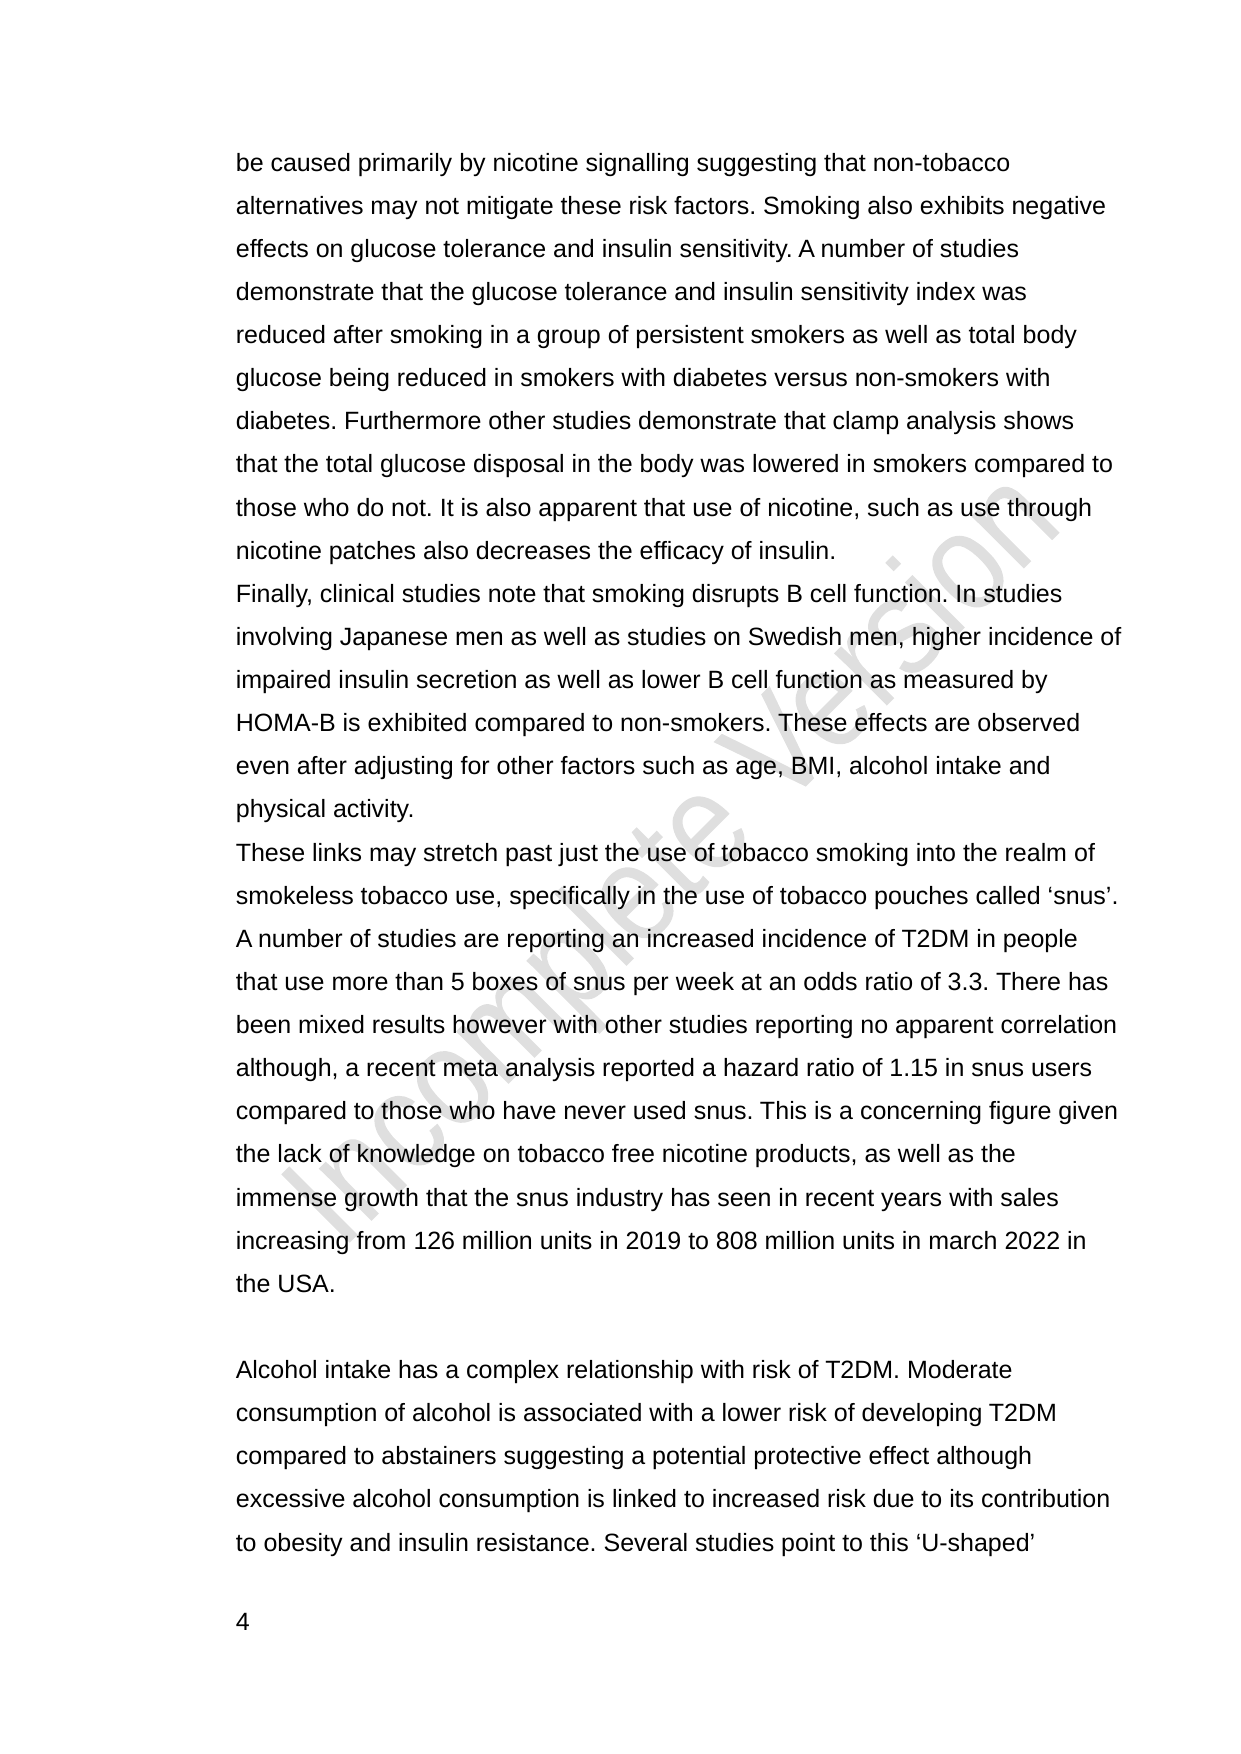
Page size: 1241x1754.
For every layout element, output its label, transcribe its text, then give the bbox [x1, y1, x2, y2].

text Alcohol intake has a complex relationship with risk of T2DM. Moderate consumption of alcohol is associated with a lower risk of developing T2DM compared to abstainers suggesting a potential protective effect although excessive alcohol consumption is linked to increased risk due to its contribution to obesity and insulin resistance. Several studies point to this ‘U-shaped’ [236, 1355, 1122, 1556]
text These links may stretch past just the use of tobacco smoking into the realm of smokeless tobacco use, specifically in the use of tobacco pouches called ‘snus’. A number of studies are reporting an increased incidence of T2DM in people that use more than 5 boxes of snus per week at an odds ratio of 3.3. There has been mixed results however with other studies reporting no apparent correlation although, a recent meta analysis reported a hazard ratio of 1.15 in snus users compared to those who have never used snus. This is a concerning figure given the lack of knowledge on tobacco free nicotine products, as well as the immense growth that the snus industry has seen in recent years with sales increasing from 126 million units in 2019 to 808 million units in march 2022 in the USA. [236, 838, 1122, 1298]
text Finally, clinical studies note that smoking disrupts B cell function. In studies involving Japanese men as well as studies on Swedish men, higher incidence of impaired insulin secretion as well as lower B cell function as measured by HOMA-B is exhibited compared to non-smokers. These effects are observed even after adjusting for other factors such as age, BMI, alcohol intake and physical activity. [236, 579, 1122, 823]
text be caused primarily by nicotine signalling suggesting that non-tobacco alternatives may not mitigate these risk factors. Smoking also exhibits negative effects on glucose tolerance and insulin sensitivity. A number of studies demonstrate that the glucose tolerance and insulin sensitivity index was reduced after smoking in a group of persistent smokers as well as total body glucose being reduced in smokers with diabetes versus non-smokers with diabetes. Furthermore other studies demonstrate that clamp analysis shows that the total glucose disposal in the body was lowered in smokers compared to those who do not. It is also apparent that use of nicotine, such as use through nicotine patches also decreases the efficacy of insulin. [236, 148, 1122, 564]
